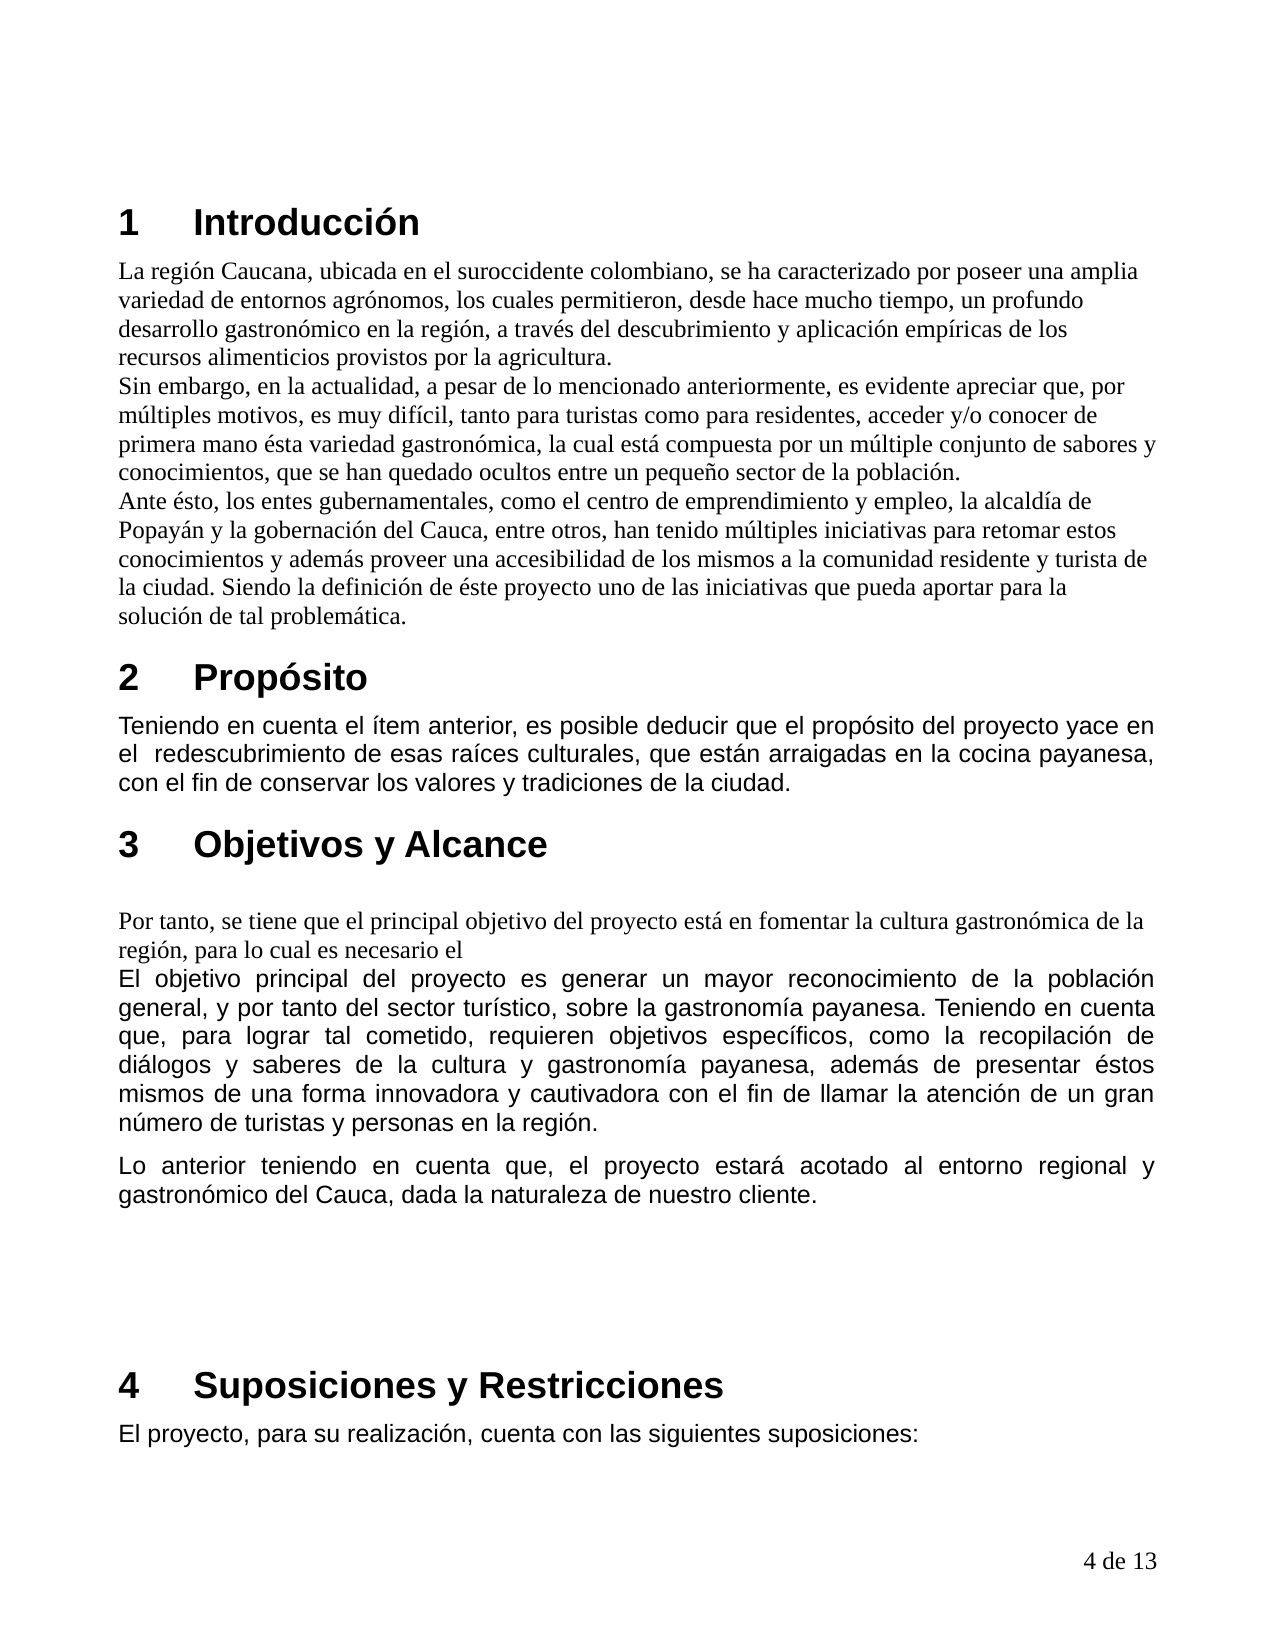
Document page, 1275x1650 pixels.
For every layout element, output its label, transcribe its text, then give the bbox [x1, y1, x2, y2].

text Ante ésto, los entes gubernamentales, como el centro de emprendimiento y empleo, la alcaldía de Popayán y la gobernación del Cauca, entre otros, han tenido múltiples iniciativas para retomar estos conocimientos y además proveer una accesibilidad de los mismos a la comunidad residente y turista de la ciudad. Siendo la definición de éste proyecto uno de las iniciativas que pueda aportar para la solución de tal problemática. [118, 486, 1157, 630]
text La región Caucana, ubicada en el suroccidente colombiano, se ha caracterizado por poseer una amplia variedad de entornos agrónomos, los cuales permitieron, desde hace mucho tiempo, un profundo desarrollo gastronómico en la región, a través del descubrimiento y aplicación empíricas de los recursos alimenticios provistos por la agricultura. [118, 256, 1157, 371]
text Teniendo en cuenta el ítem anterior, es posible deducir que el propósito del proyecto yace en el redescubrimiento de esas raíces culturales, que están arraigadas en la cocina payanesa, con el fin de conservar los valores y tradiciones de la ciudad. [118, 711, 1157, 797]
text Sin embargo, en la actualidad, a pesar de lo mencionado anteriormente, es evidente apreciar que, por múltiples motivos, es muy difícil, tanto para turistas como para residentes, acceder y/o conocer de primera mano ésta variedad gastronómica, la cual está compuesta por un múltiple conjunto de sabores y conocimientos, que se han quedado ocultos entre un pequeño sector de la población. [118, 371, 1157, 486]
subtitle Suposiciones y Restricciones [118, 1363, 1157, 1406]
subtitle Propósito [118, 655, 1157, 698]
text El proyecto, para su realización, cuenta con las siguientes suposiciones: [118, 1419, 1157, 1448]
subtitle Introducción [118, 201, 1157, 244]
text Lo anterior teniendo en cuenta que, el proyecto estará acotado al entorno regional y gastronómico del Cauca, dada la naturaleza de nuestro cliente. [118, 1151, 1157, 1208]
subtitle Objetivos y Alcance [118, 822, 1157, 865]
text El objetivo principal del proyecto es generar un mayor reconocimiento de la población general, y por tanto del sector turístico, sobre la gastronomía payanesa. Teniendo en cuenta que, para lograr tal cometido, requieren objetivos específicos, como la recopilación de diálogos y saberes de la cultura y gastronomía payanesa, además de presentar éstos mismos de una forma innovadora y cautivadora con el fin de llamar la atención de un gran número de turistas y personas en la región. [118, 964, 1157, 1136]
text Por tanto, se tiene que el principal objetivo del proyecto está en fomentar la cultura gastronómica de la región, para lo cual es necesario el [118, 906, 1157, 964]
